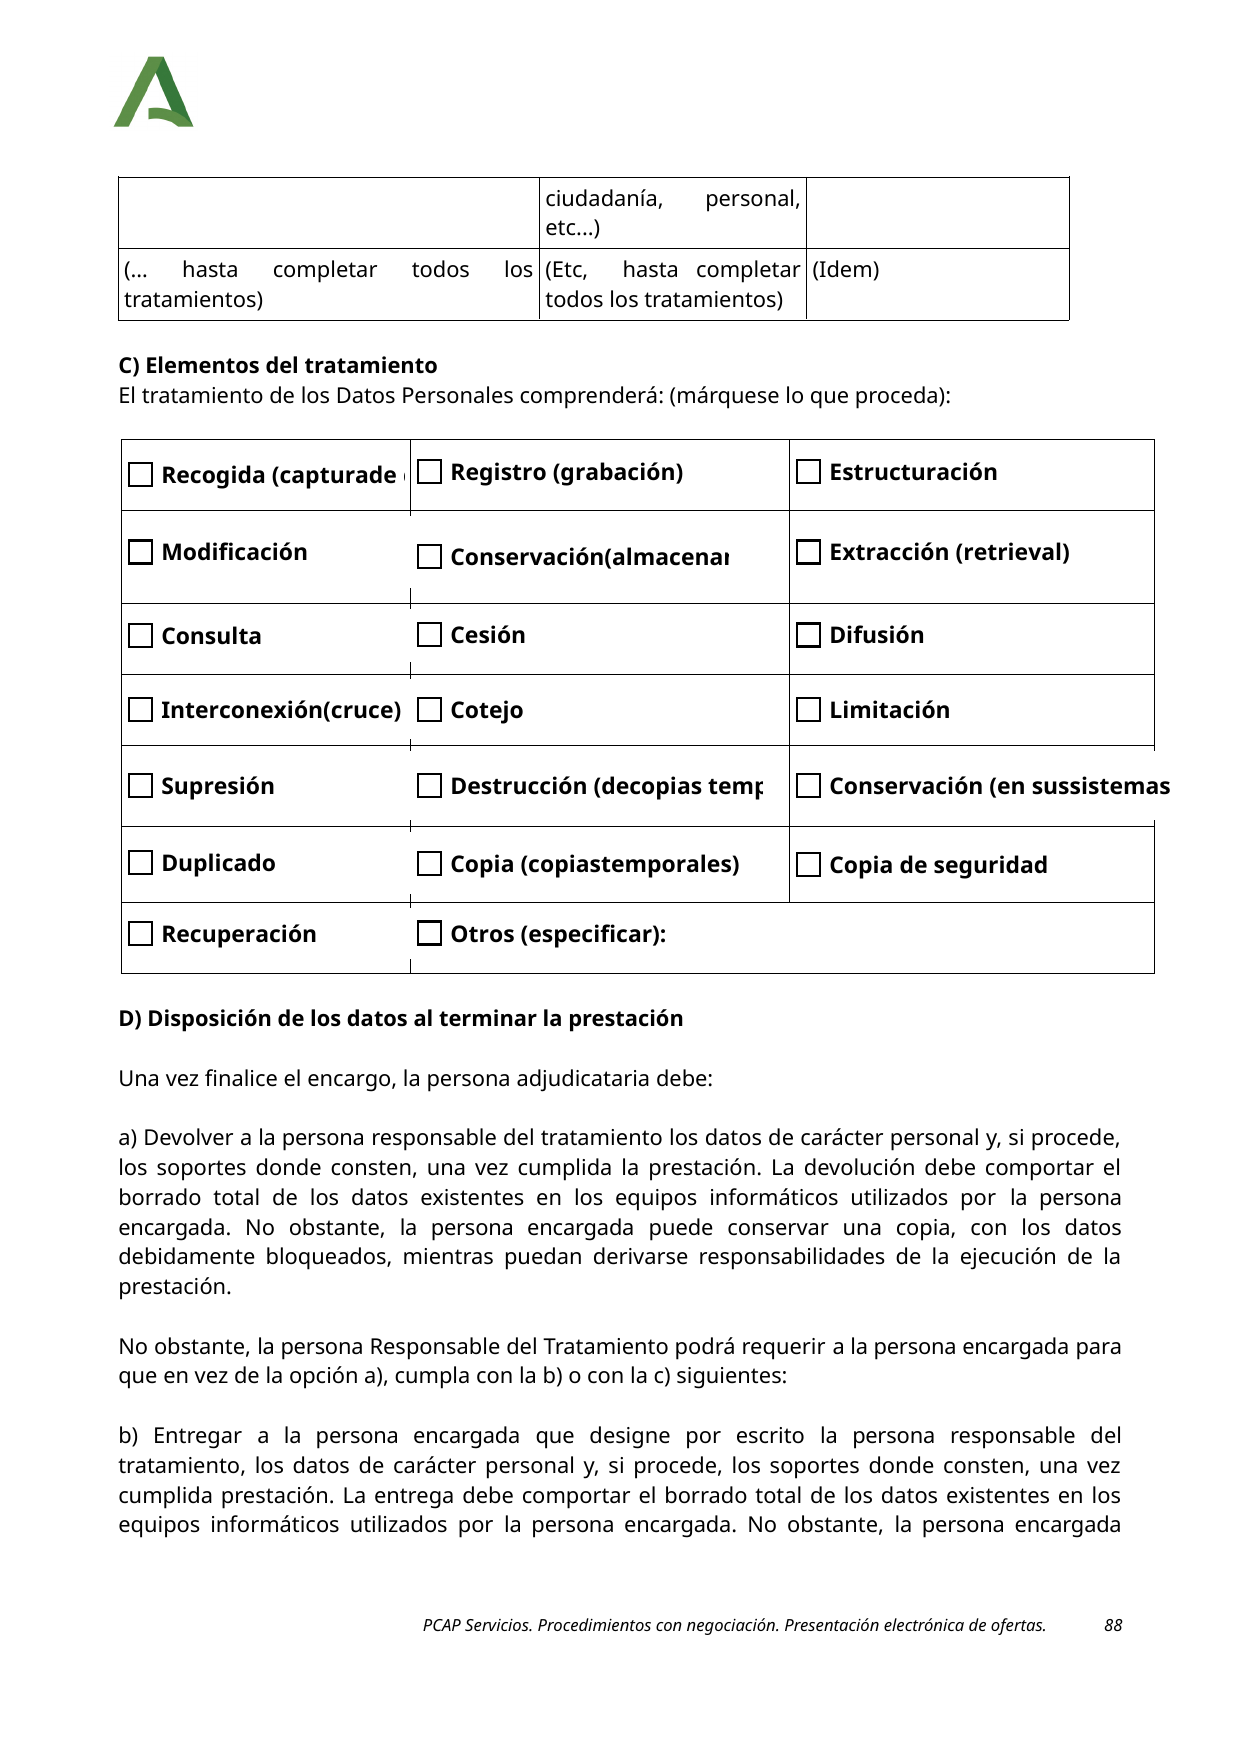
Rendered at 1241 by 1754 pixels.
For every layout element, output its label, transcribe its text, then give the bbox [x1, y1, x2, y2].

table_cell [411, 827, 789, 902]
table_cell [122, 827, 410, 902]
table_cell [411, 903, 1154, 973]
table_header [790, 440, 1154, 510]
table_header [411, 440, 789, 510]
table_cell [122, 604, 410, 674]
text D) Disposición de los datos al terminar la prestación [118, 1003, 1122, 1033]
table_cell [122, 903, 410, 973]
table_cell [790, 746, 1154, 826]
text No obstante, la persona Responsable del Tratamiento podrá requerir a la persona encargada para que en vez de la opción a), cumpla con la b) o con la c) siguientes: [118, 1331, 1122, 1390]
table_cell [411, 511, 789, 603]
table_cell [790, 511, 1154, 603]
text C) Elementos del tratamiento [118, 350, 1122, 379]
text El tratamiento de los Datos Personales comprenderá: (márquese lo que proceda): [118, 379, 1122, 409]
text a) Devolver a la persona responsable del tratamiento los datos de carácter personal y, si procede, los soportes donde consten, una vez cumplida la prestación. La devolución debe comportar el borrado total de los datos existentes en los equipos informáticos utilizados por la persona encargada. No obstante, la persona encargada puede conservar una copia, con los datos debidamente bloqueados, mientras puedan derivarse responsabilidades de la ejecución de la prestación. [118, 1122, 1122, 1301]
table_header [122, 440, 410, 510]
table_cell [790, 827, 1154, 902]
table_cell [411, 675, 789, 745]
table_cell (Etc, hasta completar todos los tratamientos) [540, 249, 806, 319]
table_cell [411, 746, 789, 826]
table_cell [790, 604, 1154, 674]
table_cell [790, 675, 1154, 745]
table_cell [122, 511, 410, 603]
table_cell ciudadanía, personal, etc...) [540, 178, 806, 248]
table_cell [122, 746, 410, 826]
table_cell [807, 178, 1069, 248]
text Una vez finalice el encargo, la persona adjudicataria debe: [118, 1062, 1122, 1092]
table_cell (… hasta completar todos los tratamientos) [119, 249, 539, 319]
table_cell [119, 178, 539, 248]
text b) Entregar a la persona encargada que designe por escrito la persona responsable del tratamiento, los datos de carácter personal y, si procede, los soportes donde consten, una vez cumplida prestación. La entrega debe comportar el borrado total de los datos existentes en los equipos informáticos utilizados por la persona encargada. No obstante, la persona encargada [118, 1420, 1122, 1539]
table_cell (Idem) [807, 249, 1069, 319]
table_cell [122, 675, 410, 745]
picture [109, 52, 198, 131]
table_cell [411, 604, 789, 674]
